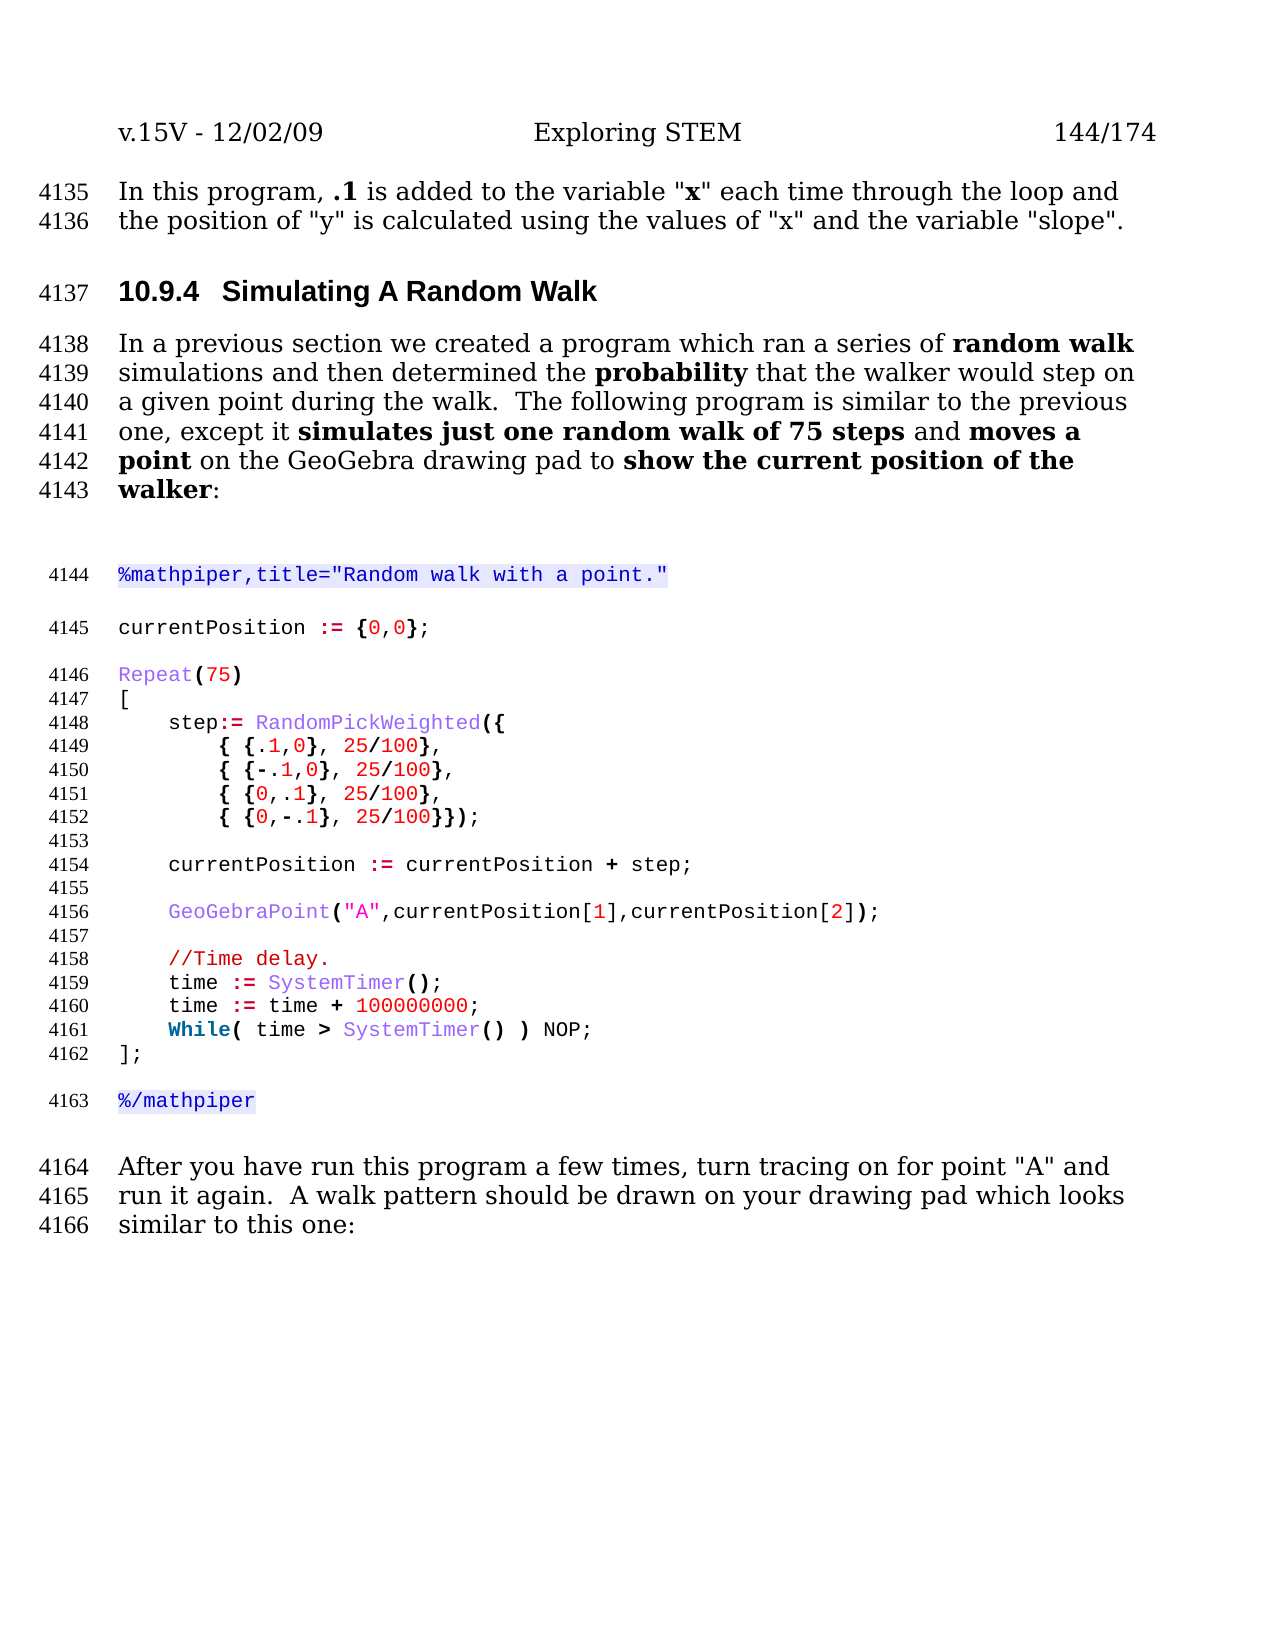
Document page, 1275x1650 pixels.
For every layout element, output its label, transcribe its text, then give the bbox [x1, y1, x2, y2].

text %/mathpiper [118, 1090, 1157, 1114]
text { {-.1,0}, 25/100}, [118, 759, 1157, 783]
text time := time + 100000000; [118, 996, 1157, 1019]
text currentPosition := {0,0}; [118, 617, 1157, 641]
text step:= RandomPickWeighted({ [118, 712, 1157, 735]
text %mathpiper,title="Random walk with a point." [118, 564, 1157, 588]
text ]; [118, 1043, 1157, 1066]
text //Time delay. [118, 948, 1157, 972]
text While( time > SystemTimer() ) NOP; [118, 1019, 1157, 1043]
text In a previous section we created a program which ran a series of random walk simulations and then determined the probability that the walker would step on a given point during the walk. The following program is similar to the previous one, except it simulates just one random walk of 75 steps and moves a point on the GeoGebra drawing pad to show the current position of the walker: [118, 329, 1157, 505]
text GeoGebraPoint("A",currentPosition[1],currentPosition[2]); [118, 901, 1157, 924]
text [ [118, 688, 1157, 712]
text { {0,.1}, 25/100}, [118, 783, 1157, 806]
text currentPosition := currentPosition + step; [118, 854, 1157, 877]
text time := SystemTimer(); [118, 972, 1157, 996]
text { {0,-.1}, 25/100}}); [118, 806, 1157, 830]
subtitle Simulating A Random Walk [118, 274, 1157, 308]
text { {.1,0}, 25/100}, [118, 735, 1157, 759]
text Repeat(75) [118, 664, 1157, 688]
text After you have run this program a few times, turn tracing on for point "A" and run it again. A walk pattern should be drawn on your drawing pad which looks similar to this one: [118, 1152, 1157, 1240]
text In this program, .1 is added to the variable "x" each time through the loop and the position of "y" is calculated using the values of "x" and the variable "slope". [118, 177, 1157, 235]
